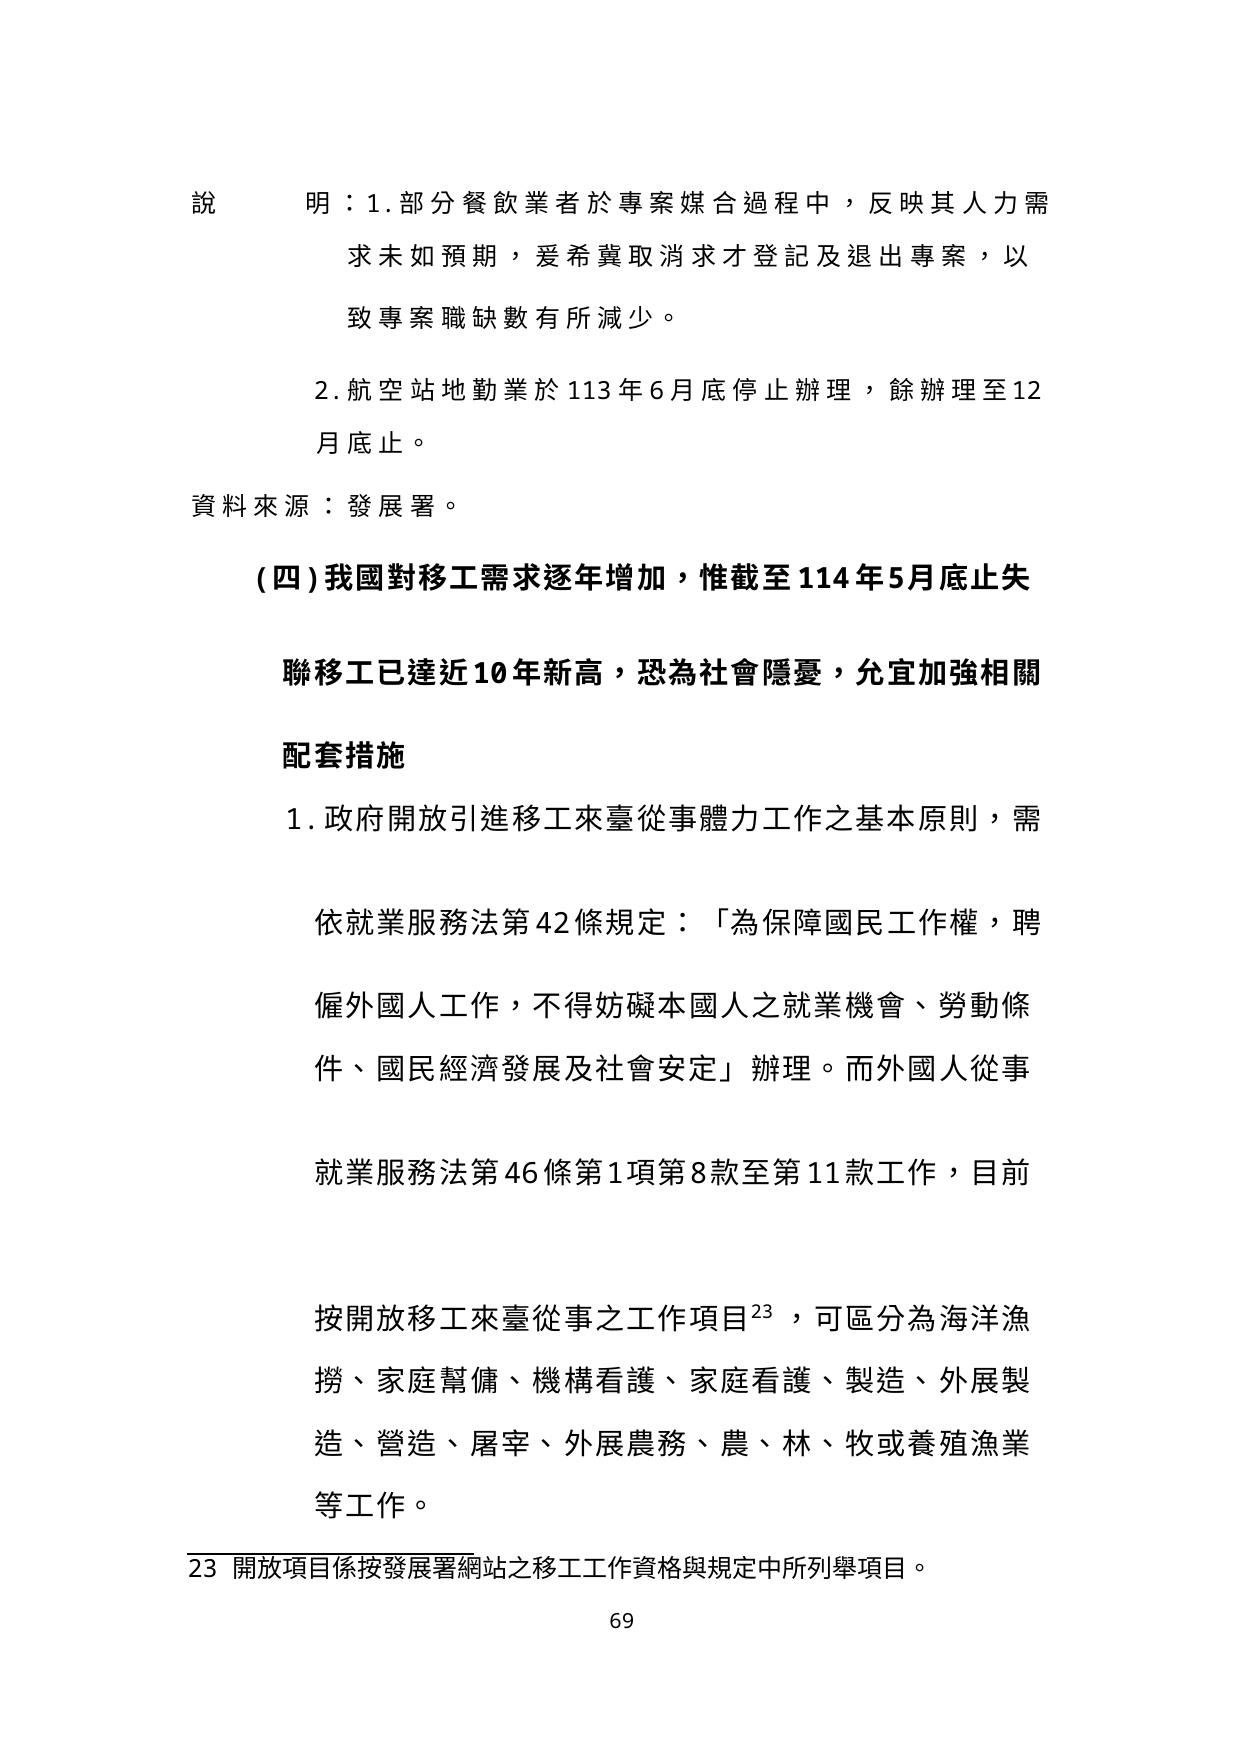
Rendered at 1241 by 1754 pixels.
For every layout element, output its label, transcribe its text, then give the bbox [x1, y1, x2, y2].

text 資料來源：發展署。 [188, 462, 1052, 525]
text 1.政府開放引進移工來臺從事體力工作之基本原則，需依就業服務法第42條規定：「為保障國民工作權，聘僱外國人工作，不得妨礙本國人之就業機會、勞動條件、國民經濟發展及社會安定」辦理。而外國人從事就業服務法第46條第1項第8款至第11款工作，目前按開放移工來臺從事之工作項目，可區分為海洋漁撈、家庭幫傭、機構看護、家庭看護、製造、外展製造、營造、屠宰、外展農務、農、林、牧或養殖漁業等工作。 [276, 775, 1052, 1525]
text 2.航空站地勤業於113年6月底停止辦理，餘辦理至12月底止。 [306, 337, 1052, 462]
text (四)我國對移工需求逐年增加，惟截至114年5月底止失聯移工已達近10年新高，恐為社會隱憂，允宜加強相關配套措施 [247, 525, 1052, 775]
text 說 明：1.部分餐飲業者於專案媒合過程中，反映其人力需求未如預期，爰希冀取消求才登記及退出專案，以致專案職缺數有所減少。 [188, 150, 1052, 337]
text 開放項目係按發展署網站之移工工作資格與規定中所列舉項目。 [187, 1554, 1053, 1584]
